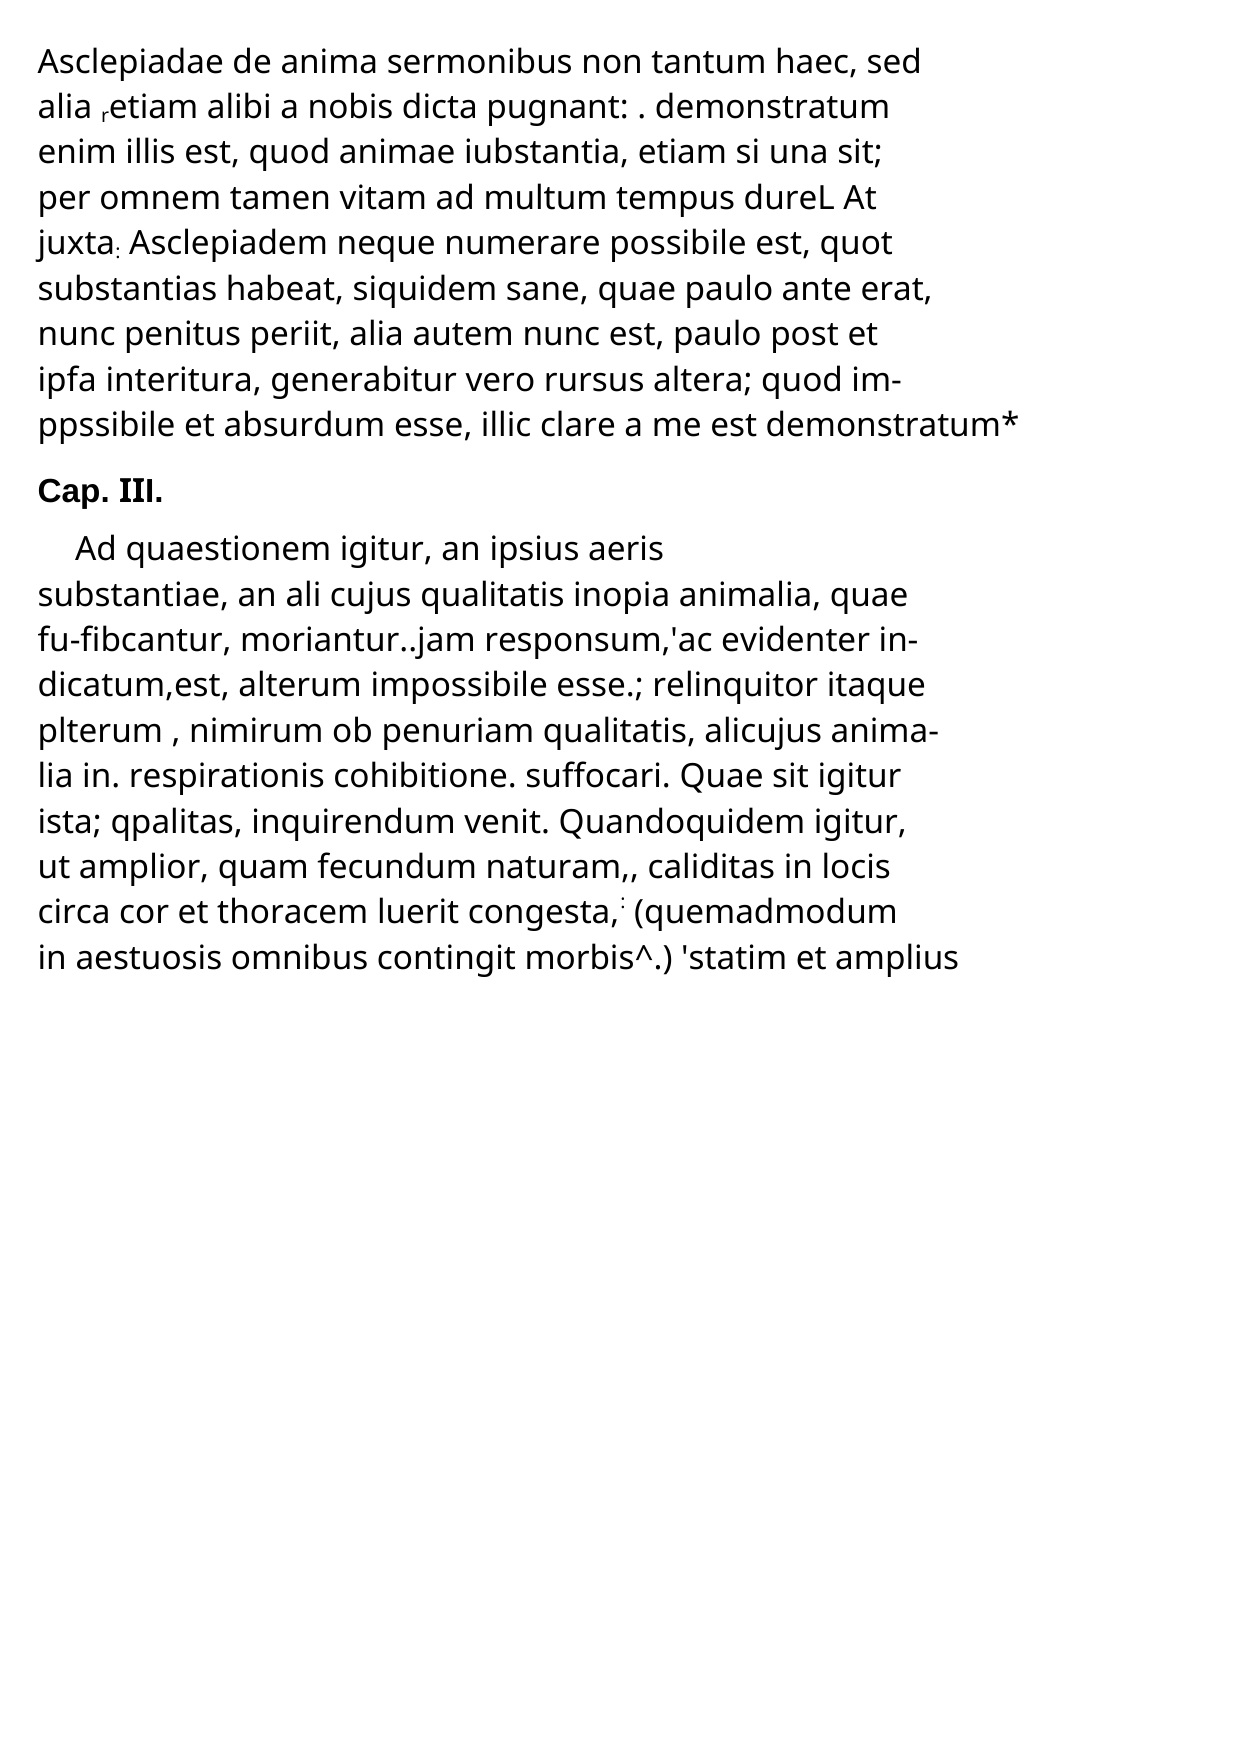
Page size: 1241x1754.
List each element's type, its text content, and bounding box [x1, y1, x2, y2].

text Ad quaestionem igitur, an ipsius aeris substantiae, an ali cujus qualitatis inopia animalia, quae fu-fibcantur, moriantur..jam responsum,'ac evidenter in- dicatum,est, alterum impossibile esse.; relinquitor itaque plterum , nimirum ob penuriam qualitatis, alicujus anima- lia in. respirationis cohibitione. suffocari. Quae sit igitur ista; qpalitas, inquirendum venit. Quandoquidem igitur, ut amplior, quam fecundum naturam,, caliditas in locis circa cor et thoracem luerit congesta,: (quemadmodum in aestuosis omnibus contingit morbis^.) 'statim et amplius [37, 525, 1203, 979]
subtitle Cap. III. [37, 467, 1203, 512]
text Asclepiadae de anima sermonibus non tantum haec, sed alia retiam alibi a nobis dicta pugnant: . demonstratum enim illis est, quod animae iubstantia, etiam si una sit; per omnem tamen vitam ad multum tempus dureL At juxta: Asclepiadem neque numerare possibile est, quot substantias habeat, siquidem sane, quae paulo ante erat, nunc penitus periit, alia autem nunc est, paulo post et ipfa interitura, generabitur vero rursus altera; quod im- ppssibile et absurdum esse, illic clare a me est demonstratum* [37, 37, 1203, 446]
